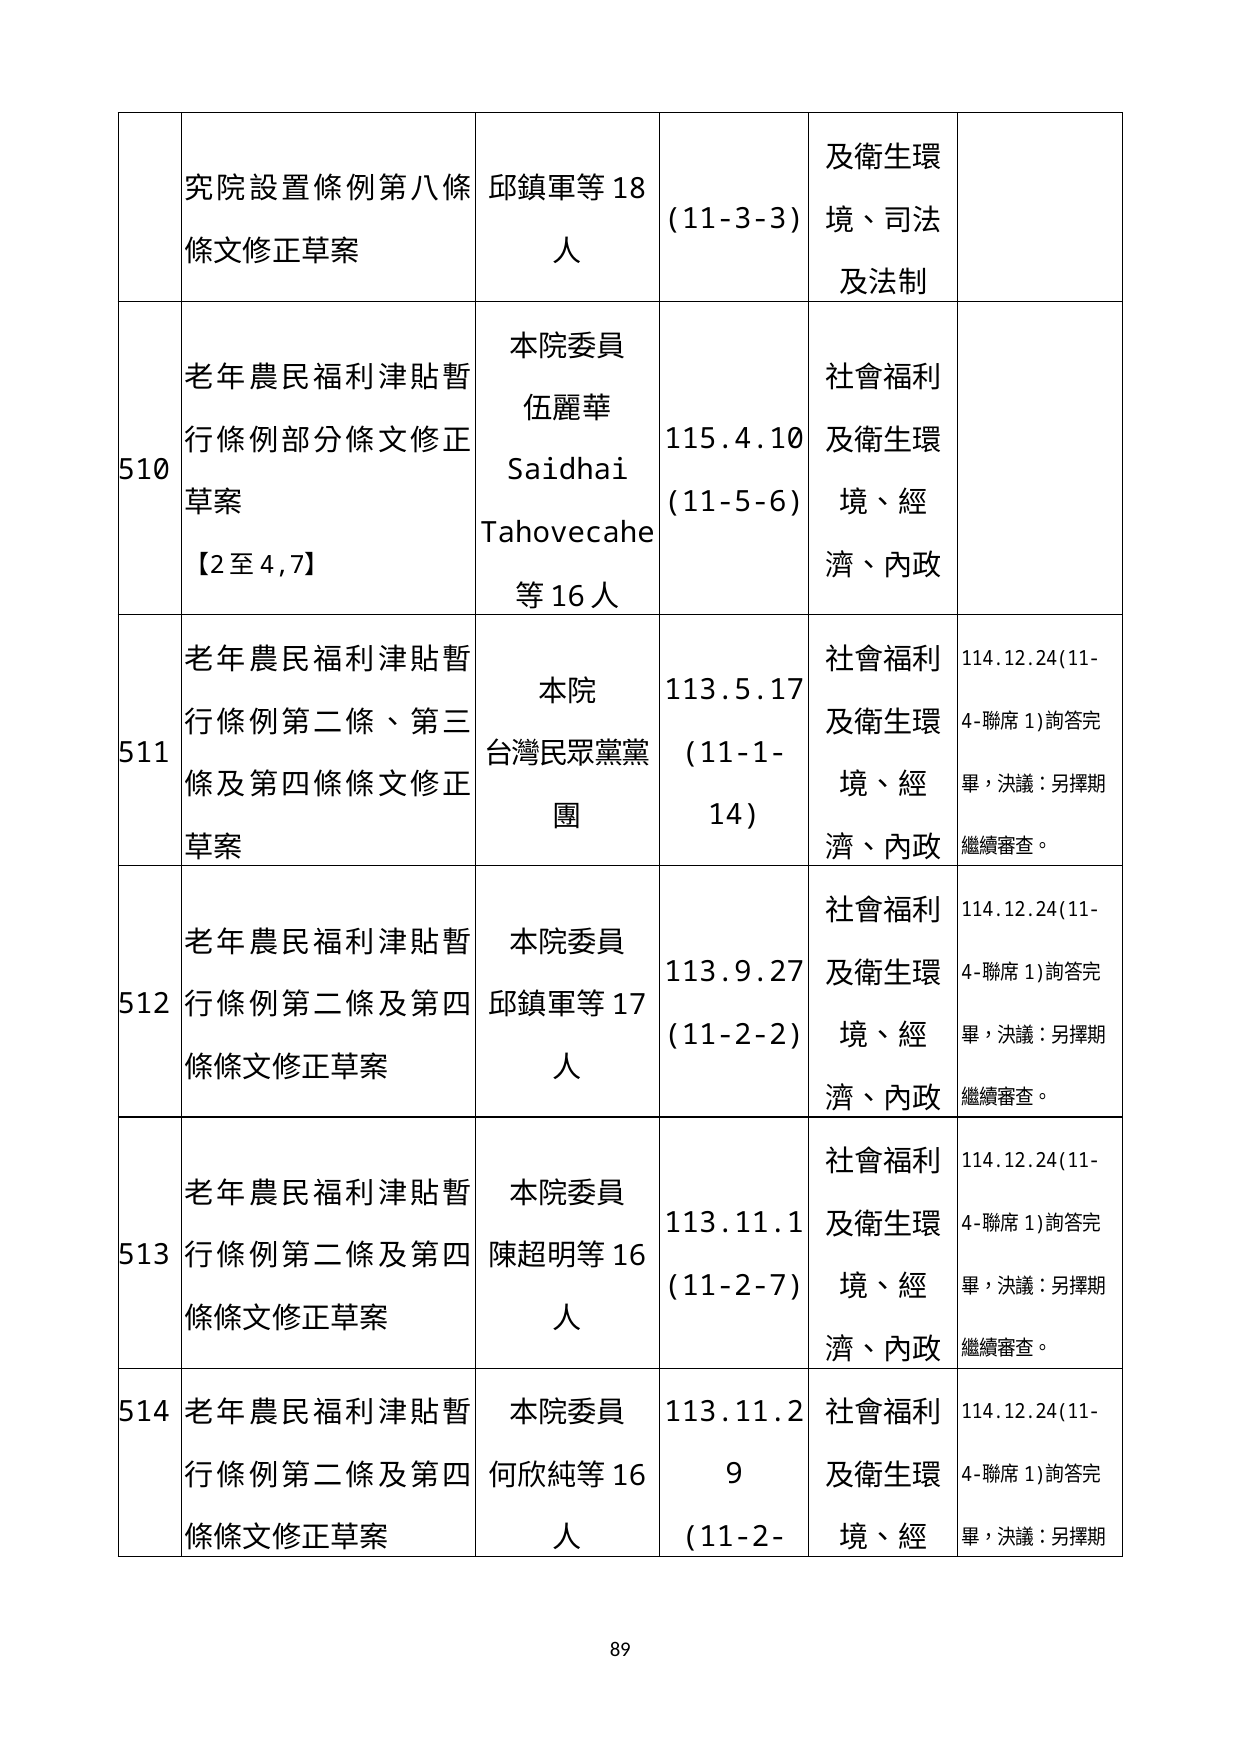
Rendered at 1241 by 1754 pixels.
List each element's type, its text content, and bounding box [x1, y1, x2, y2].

table_cell 老年農民福利津貼暫行條例第二條及第四條條文修正草案 [182, 1369, 475, 1556]
table_cell [119, 866, 181, 1116]
table_cell 113.9.27 (11-2-2) [660, 866, 808, 1116]
table_cell 社會福利及衛生環境、經濟、內政 [809, 615, 957, 865]
table_cell (11-3-3) [660, 113, 808, 301]
table_cell 及衛生環境、司法及法制 [809, 113, 957, 301]
table_cell 本院委員 邱鎮軍等17人 [476, 866, 659, 1116]
table_cell 本院委員 伍麗華Saidhai Tahovecahe等16人 [476, 302, 659, 614]
table_cell 本院委員 陳超明等16人 [476, 1118, 659, 1367]
table_cell 社會福利及衛生環境、經濟、內政 [809, 1118, 957, 1367]
table_cell 社會福利及衛生環境、經濟、內政 [809, 302, 957, 614]
table_cell 114.12.24(11-4-聯席1)詢答完畢，決議：另擇期繼續審查。 [958, 1118, 1122, 1367]
table_cell [119, 113, 181, 301]
table_cell 老年農民福利津貼暫行條例部分條文修正草案 【2至4,7】 [182, 302, 475, 614]
table_cell 社會福利及衛生環境、經 [809, 1369, 957, 1556]
table_cell [119, 1369, 181, 1556]
table_cell 113.11.1 (11-2-7) [660, 1118, 808, 1367]
table_cell 邱鎮軍等18人 [476, 113, 659, 301]
table_cell 老年農民福利津貼暫行條例第二條、第三條及第四條條文修正草案 [182, 615, 475, 865]
table_cell 本院委員 何欣純等16人 [476, 1369, 659, 1556]
table_cell 114.12.24(11-4-聯席1)詢答完畢，決議：另擇期 [958, 1369, 1122, 1556]
table_cell [119, 302, 181, 614]
table_cell 本院 台灣民眾黨黨團 [476, 615, 659, 865]
table_cell [119, 615, 181, 865]
table_cell 究院設置條例第八條條文修正草案 [182, 113, 475, 301]
table_cell 老年農民福利津貼暫行條例第二條及第四條條文修正草案 [182, 1118, 475, 1367]
table_cell [958, 113, 1122, 301]
table_cell 社會福利及衛生環境、經濟、內政 [809, 866, 957, 1116]
table_cell 114.12.24(11-4-聯席1)詢答完畢，決議：另擇期繼續審查。 [958, 615, 1122, 865]
table_cell 113.5.17 (11-1-14) [660, 615, 808, 865]
table_cell 114.12.24(11-4-聯席1)詢答完畢，決議：另擇期繼續審查。 [958, 866, 1122, 1116]
table_cell [119, 1118, 181, 1367]
table_cell 113.11.29 (11-2- [660, 1369, 808, 1556]
table_cell 老年農民福利津貼暫行條例第二條及第四條條文修正草案 [182, 866, 475, 1116]
table_cell [958, 302, 1122, 614]
table_cell 115.4.10 (11-5-6) [660, 302, 808, 614]
